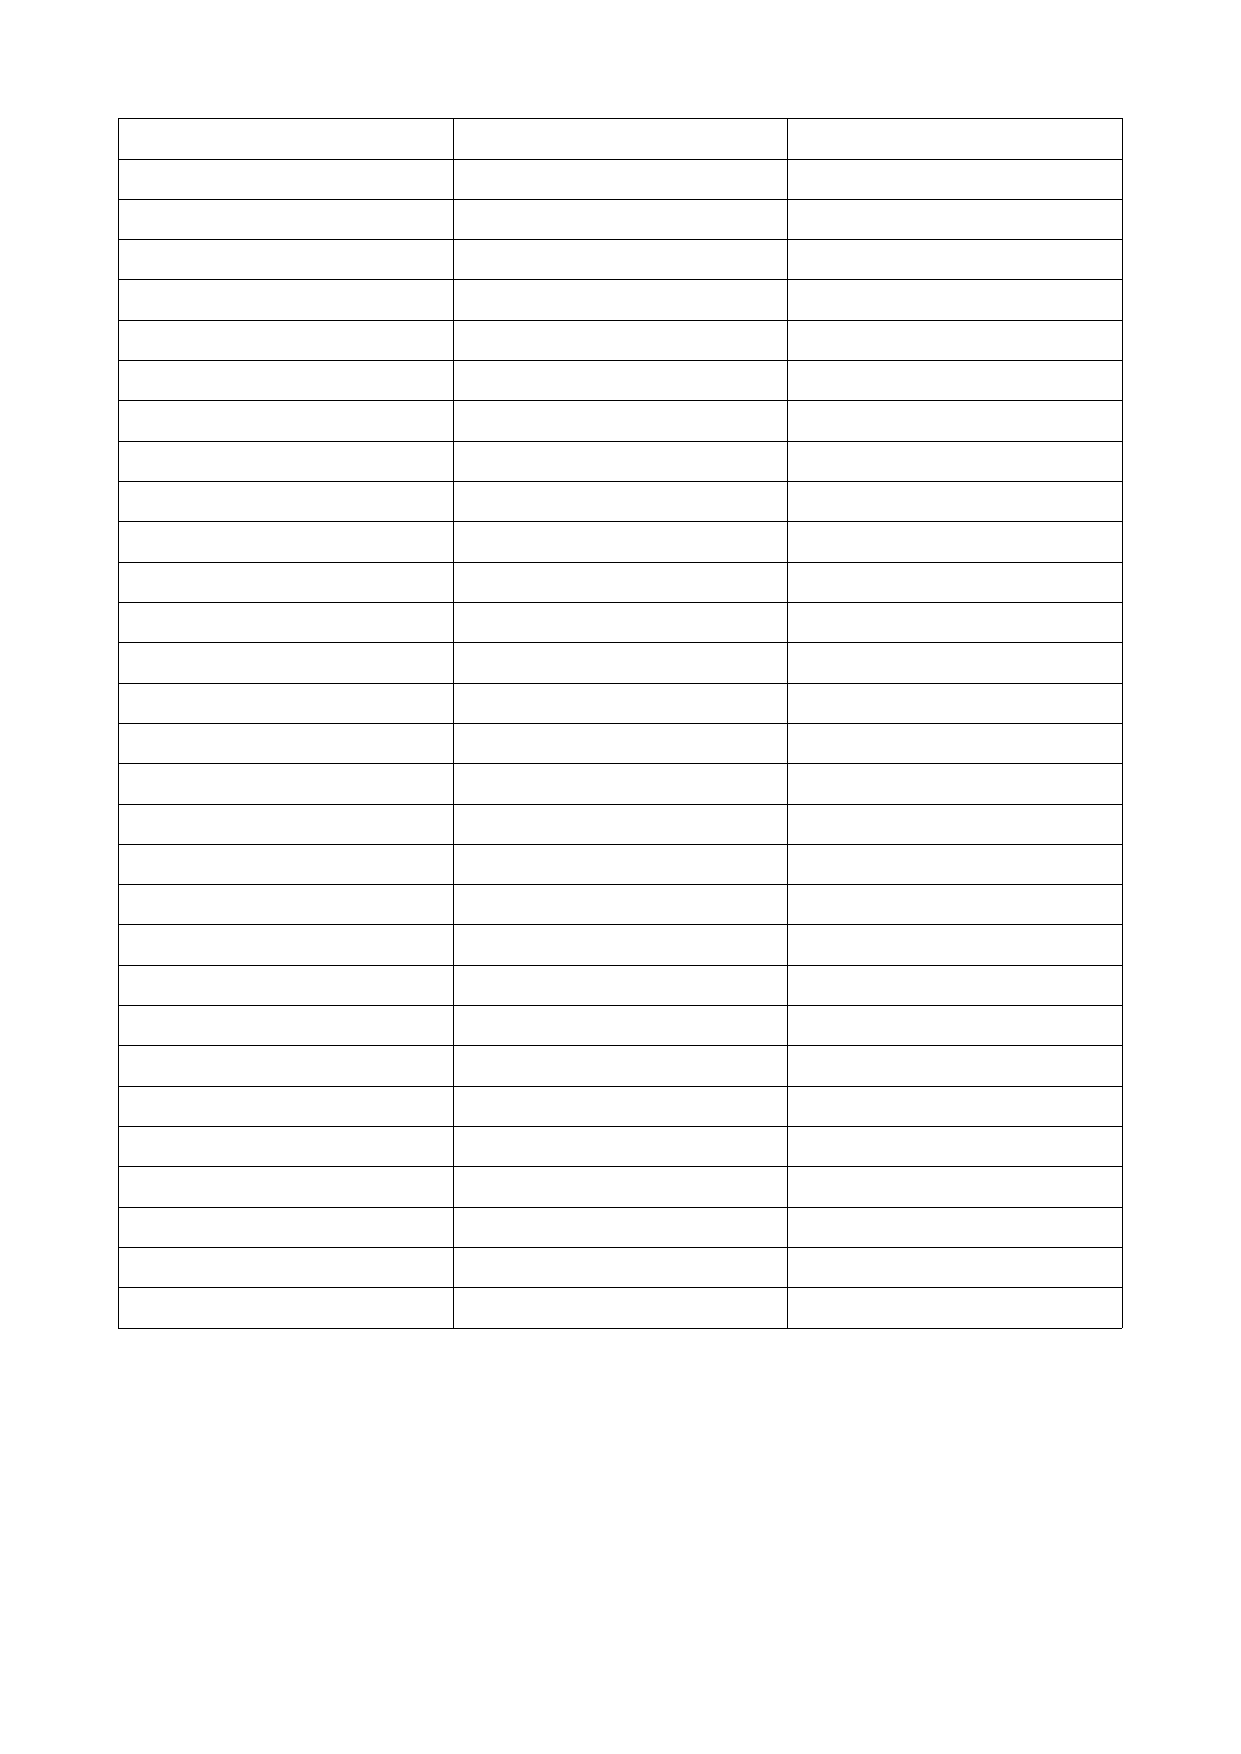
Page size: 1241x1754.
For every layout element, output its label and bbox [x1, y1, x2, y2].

table_cell [119, 200, 453, 239]
table_cell [788, 442, 1122, 481]
table_cell [454, 563, 787, 602]
table_cell [119, 1248, 453, 1287]
table_cell [454, 361, 787, 400]
table_cell [119, 805, 453, 844]
table_cell [454, 160, 787, 199]
table_cell [454, 1127, 787, 1166]
table_cell [454, 724, 787, 763]
table_cell [119, 925, 453, 965]
table_cell [454, 845, 787, 884]
table_cell [788, 482, 1122, 521]
table_cell [454, 1087, 787, 1126]
table_cell [454, 442, 787, 481]
table_cell [119, 1167, 453, 1207]
table_cell [788, 1167, 1122, 1207]
table_cell [119, 442, 453, 481]
table_cell [788, 401, 1122, 441]
table_cell [119, 643, 453, 682]
table_cell [788, 1006, 1122, 1045]
table_cell [788, 966, 1122, 1005]
table_cell [119, 280, 453, 320]
table_cell [454, 1167, 787, 1207]
table_cell [788, 885, 1122, 924]
table_cell [788, 845, 1122, 884]
table_cell [788, 1087, 1122, 1126]
table_cell [788, 200, 1122, 239]
table_cell [454, 321, 787, 360]
table_cell [454, 119, 787, 158]
table_cell [788, 119, 1122, 158]
table_cell [454, 603, 787, 642]
table_cell [454, 280, 787, 320]
table_cell [119, 1046, 453, 1086]
table_cell [788, 361, 1122, 400]
table_cell [454, 1248, 787, 1287]
table_cell [119, 603, 453, 642]
table_cell [454, 482, 787, 521]
table_cell [788, 643, 1122, 682]
table_cell [119, 482, 453, 521]
table_cell [788, 805, 1122, 844]
table_cell [788, 522, 1122, 562]
table_cell [119, 1208, 453, 1247]
table_cell [788, 1208, 1122, 1247]
table_cell [454, 764, 787, 803]
table_cell [788, 724, 1122, 763]
table_cell [788, 603, 1122, 642]
table_cell [454, 1208, 787, 1247]
table_cell [454, 966, 787, 1005]
table_cell [119, 885, 453, 924]
table_cell [119, 684, 453, 723]
table_cell [788, 160, 1122, 199]
table_cell [119, 845, 453, 884]
table_cell [788, 280, 1122, 320]
table_cell [119, 160, 453, 199]
table_cell [788, 240, 1122, 279]
table_cell [119, 1087, 453, 1126]
table_cell [788, 1288, 1122, 1327]
table_cell [454, 522, 787, 562]
table_cell [454, 200, 787, 239]
table_cell [454, 401, 787, 441]
table_cell [119, 724, 453, 763]
table_cell [119, 1127, 453, 1166]
table_cell [119, 361, 453, 400]
table_cell [788, 1046, 1122, 1086]
table_cell [454, 240, 787, 279]
table_cell [119, 966, 453, 1005]
table_cell [454, 885, 787, 924]
table_cell [119, 240, 453, 279]
table_cell [788, 925, 1122, 965]
table_cell [788, 321, 1122, 360]
table_cell [788, 684, 1122, 723]
table_cell [119, 1006, 453, 1045]
table_cell [788, 1248, 1122, 1287]
table_cell [454, 643, 787, 682]
table_cell [119, 1288, 453, 1327]
table_cell [119, 563, 453, 602]
table_cell [454, 1288, 787, 1327]
table_cell [119, 401, 453, 441]
table_cell [454, 925, 787, 965]
table_cell [119, 764, 453, 803]
table_cell [788, 1127, 1122, 1166]
table_cell [454, 1046, 787, 1086]
table_cell [119, 321, 453, 360]
table_cell [788, 764, 1122, 803]
table_cell [454, 805, 787, 844]
table_cell [119, 119, 453, 158]
table_cell [454, 684, 787, 723]
table_cell [454, 1006, 787, 1045]
table_cell [788, 563, 1122, 602]
table_cell [119, 522, 453, 562]
